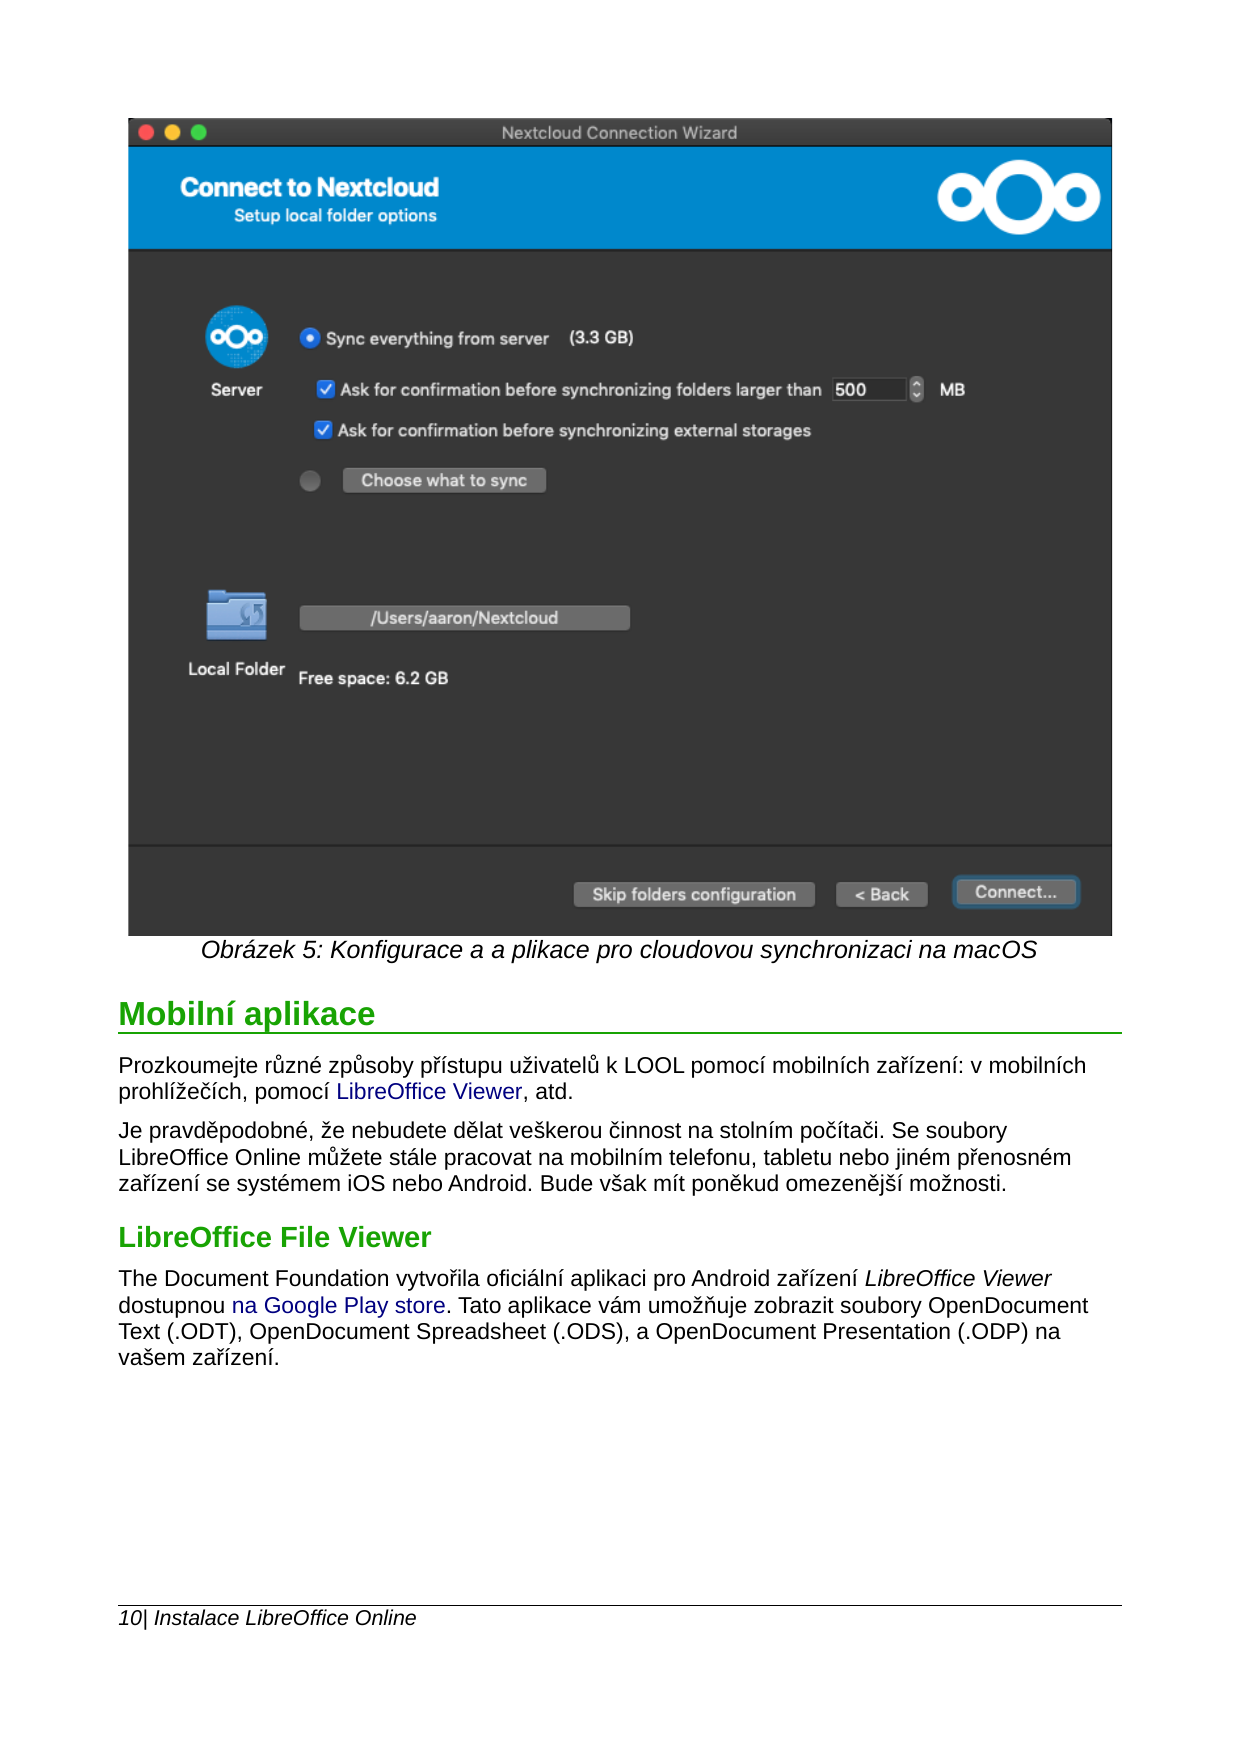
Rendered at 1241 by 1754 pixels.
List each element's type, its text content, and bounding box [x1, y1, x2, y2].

picture [181, 177, 282, 197]
text Prozkoumejte různé způsoby přístupu uživatelů k LOOL pomocí mobilních zařízení: v mobilních prohlížečích, pomocí LibreOffice Viewer, atd. [118, 1052, 1122, 1105]
subtitle Mobilní aplikace [118, 994, 1122, 1032]
picture [379, 210, 436, 224]
picture [235, 209, 280, 224]
picture [287, 179, 311, 197]
picture [128, 250, 1113, 936]
subtitle LibreOffice File Viewer [118, 1220, 1122, 1253]
picture [286, 209, 321, 221]
picture [318, 177, 438, 197]
picture [328, 209, 372, 221]
text Obrázek 5: Konfigurace a a plikace pro cloudovou synchronizaci na macOS [118, 936, 1122, 964]
picture [128, 118, 1113, 146]
picture [938, 160, 1101, 234]
text The Document Foundation vytvořila oficiální aplikaci pro Android zařízení LibreOffice Viewer dostupnou na Google Play store. Tato aplikace vám umožňuje zobrazit soubory OpenDocument Text (.ODT), OpenDocument Spreadsheet (.ODS), a OpenDocument Presentation (.ODP) na vašem zařízení. [118, 1265, 1122, 1371]
text Je pravděpodobné, že nebudete dělat veškerou činnost na stolním počítači. Se soubory LibreOffice Online můžete stále pracovat na mobilním telefonu, tabletu nebo jiném přenosném zařízení se systémem iOS nebo Android. Bude však mít poněkud omezenější možnosti. [118, 1117, 1122, 1196]
